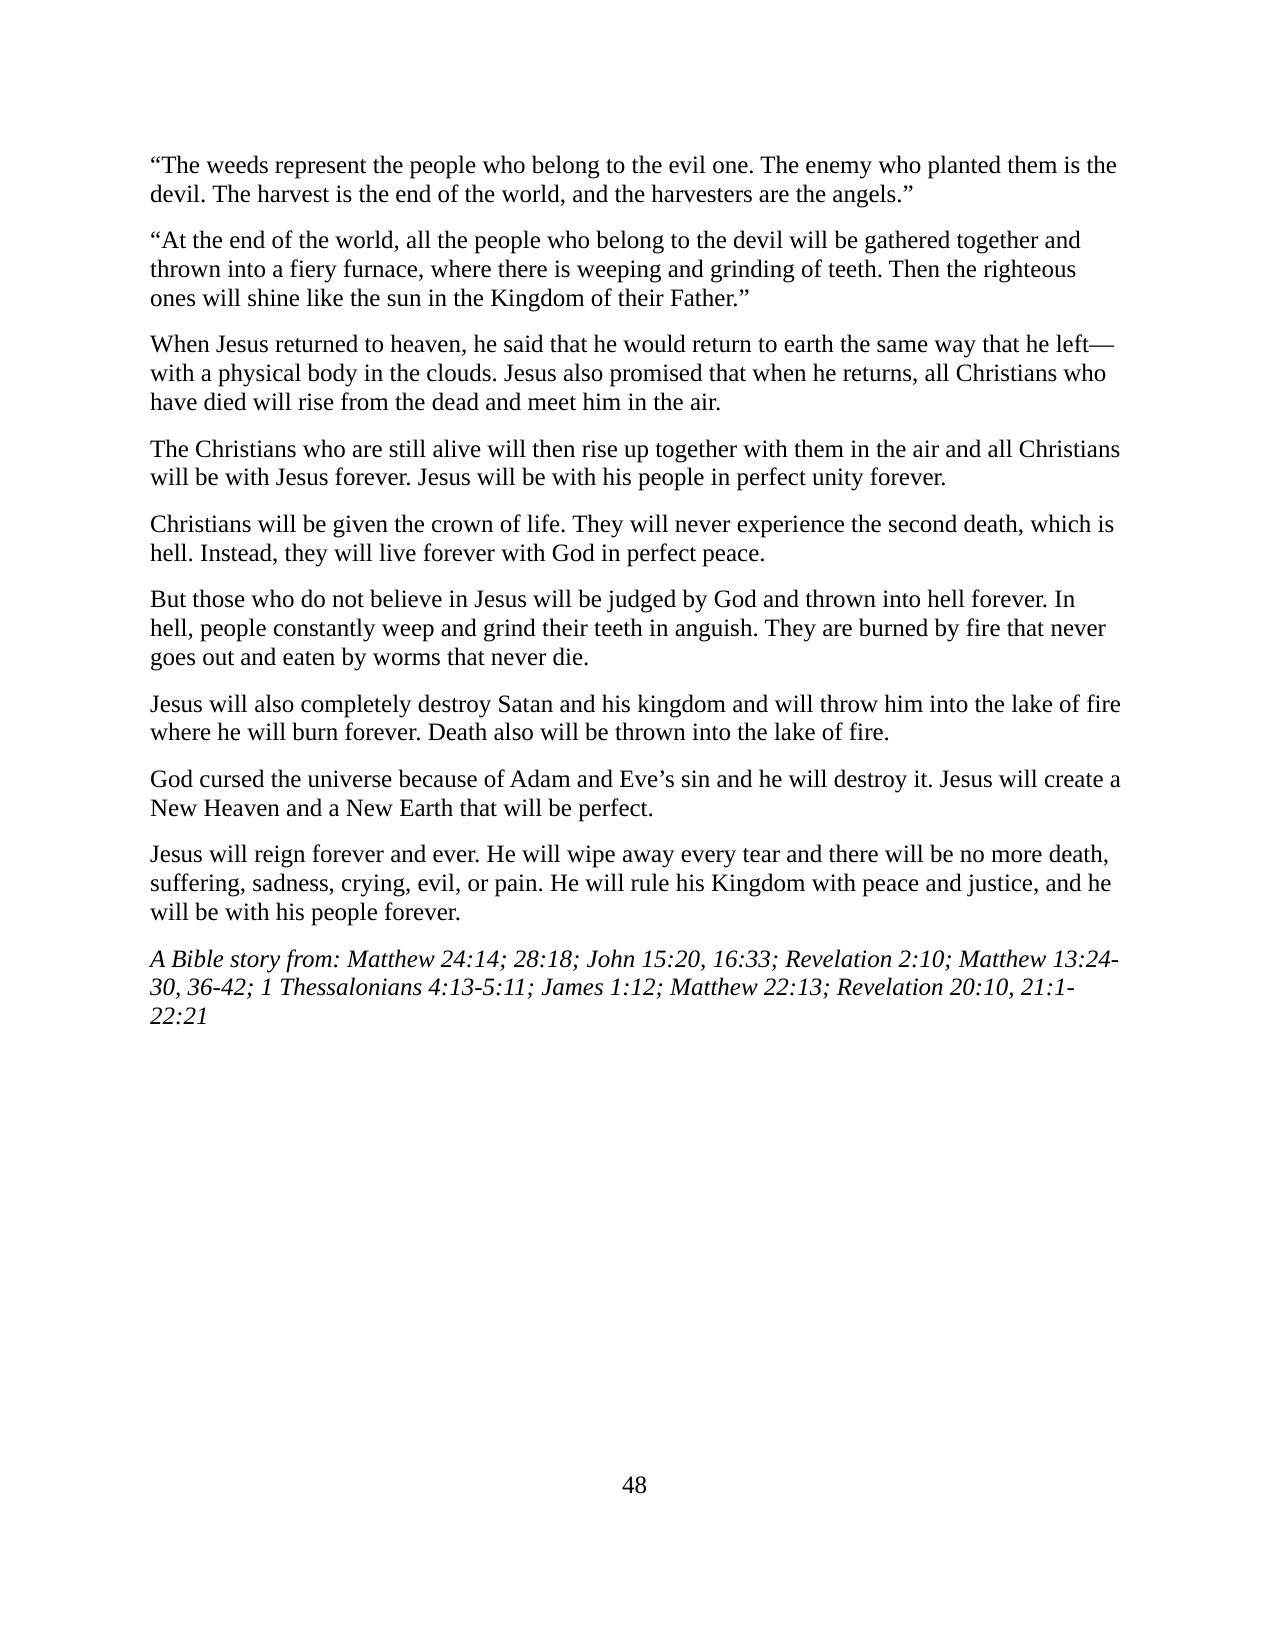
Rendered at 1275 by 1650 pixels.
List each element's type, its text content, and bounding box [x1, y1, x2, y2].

text “At the end of the world, all the people who belong to the devil will be gathered together and thrown into a fiery furnace, where there is weeping and grinding of teeth. Then the righteous ones will shine like the sun in the Kingdom of their Father.” [150, 225, 1125, 312]
text God cursed the universe because of Adam and Eve’s sin and he will destroy it. Jesus will create a New Heaven and a New Earth that will be perfect. [150, 764, 1125, 822]
text When Jesus returned to heaven, he said that he would return to earth the same way that he left—with a physical body in the clouds. Jesus also promised that when he returns, all Christians who have died will rise from the dead and meet him in the air. [150, 329, 1125, 416]
text “The weeds represent the people who belong to the evil one. The enemy who planted them is the devil. The harvest is the end of the world, and the harvesters are the angels.” [150, 150, 1125, 207]
text The Christians who are still alive will then rise up together with them in the air and all Christians will be with Jesus forever. Jesus will be with his people in perfect unity forever. [150, 434, 1125, 491]
text But those who do not believe in Jesus will be judged by God and thrown into hell forever. In hell, people constantly weep and grind their teeth in anguish. They are burned by fire that never goes out and eaten by worms that never die. [150, 584, 1125, 671]
text Jesus will also completely destroy Satan and his kingdom and will throw him into the lake of fire where he will burn forever. Death also will be thrown into the lake of fire. [150, 689, 1125, 746]
text A Bible story from: Matthew 24:14; 28:18; John 15:20, 16:33; Revelation 2:10; Matthew 13:24-30, 36-42; 1 Thessalonians 4:13-5:11; James 1:12; Matthew 22:13; Revelation 20:10, 21:1-22:21 [150, 944, 1125, 1030]
text Jesus will reign forever and ever. He will wipe away every tear and there will be no more death, suffering, sadness, crying, evil, or pain. He will rule his Kingdom with peace and justice, and he will be with his people forever. [150, 839, 1125, 926]
text Christians will be given the crown of life. They will never experience the second death, which is hell. Instead, they will live forever with God in perfect peace. [150, 509, 1125, 567]
